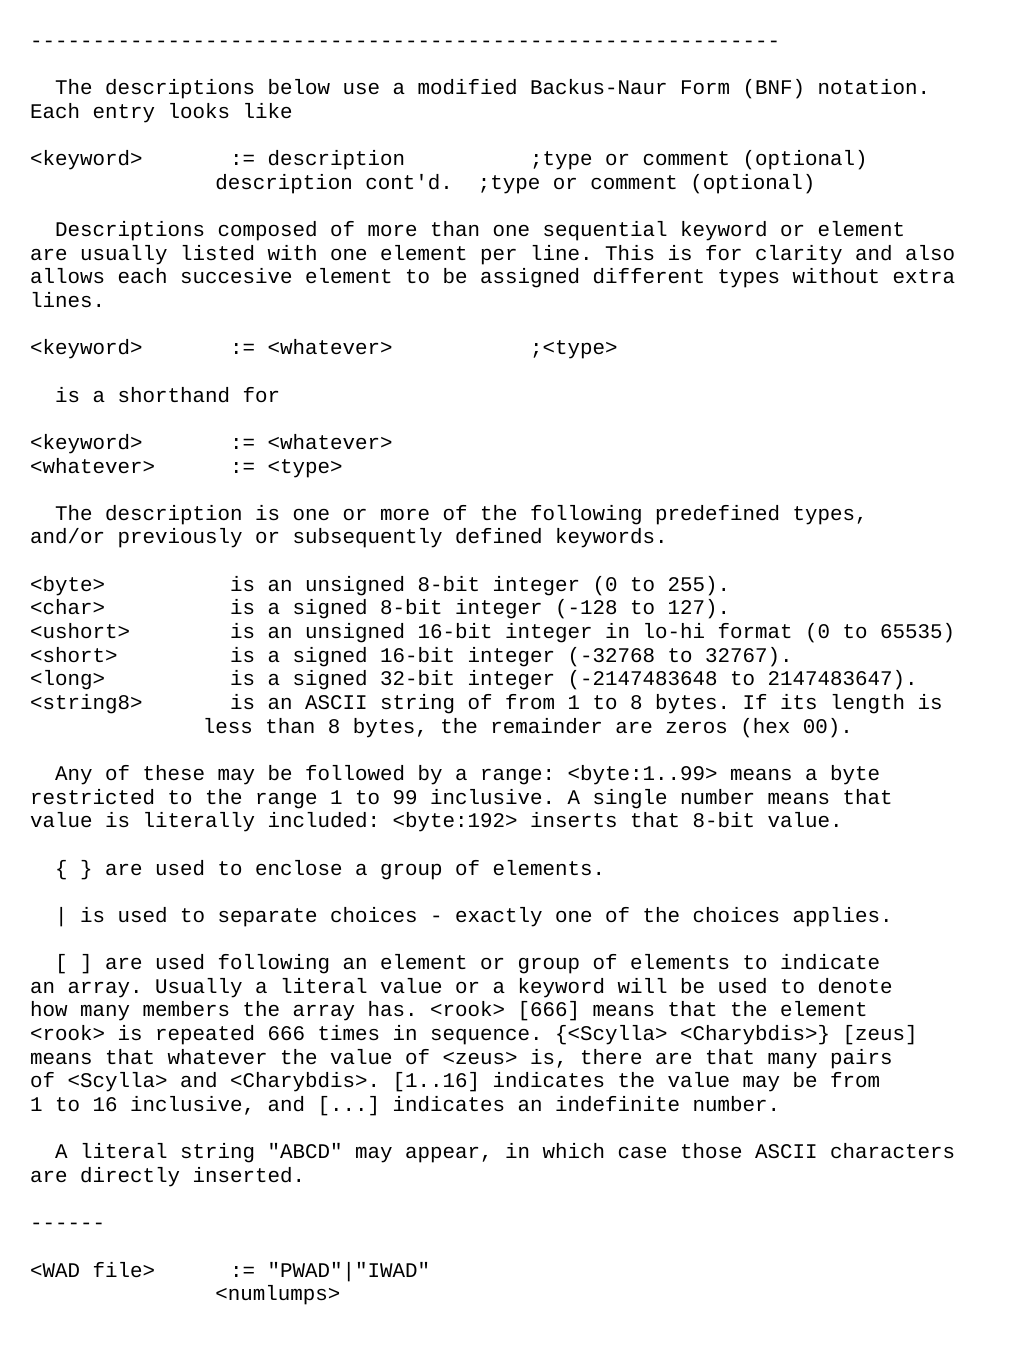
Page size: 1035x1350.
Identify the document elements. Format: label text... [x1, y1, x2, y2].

text are directly inserted. [30, 1165, 1005, 1189]
text <byte> is an unsigned 8-bit integer (0 to 255). [30, 574, 1005, 597]
text <char> is a signed 8-bit integer (-128 to 127). [30, 597, 1005, 621]
text <keyword> := <whatever> [30, 432, 1005, 456]
text are usually listed with one element per line. This is for clarity and also [30, 243, 1005, 266]
text Descriptions composed of more than one sequential keyword or element [30, 219, 1005, 243]
text <long> is a signed 32-bit integer (-2147483648 to 2147483647). [30, 668, 1005, 692]
text description cont'd. ;type or comment (optional) [30, 172, 1005, 196]
text <keyword> := description ;type or comment (optional) [30, 148, 1005, 172]
text how many members the array has. <rook> [666] means that the element [30, 999, 1005, 1023]
text <short> is a signed 16-bit integer (-32768 to 32767). [30, 645, 1005, 668]
text <WAD file> := "PWAD"|"IWAD" [30, 1259, 1005, 1283]
text is a shorthand for [30, 385, 1005, 408]
text restricted to the range 1 to 99 inclusive. A single number means that [30, 787, 1005, 810]
text Any of these may be followed by a range: <byte:1..99> means a byte [30, 763, 1005, 787]
text [ ] are used following an element or group of elements to indicate [30, 952, 1005, 976]
text <numlumps> [30, 1283, 1005, 1307]
text <string8> is an ASCII string of from 1 to 8 bytes. If its length is [30, 692, 1005, 716]
text ------------------------------------------------------------ [30, 30, 1005, 54]
text an array. Usually a literal value or a keyword will be used to denote [30, 976, 1005, 999]
text The description is one or more of the following predefined types, [30, 503, 1005, 527]
text means that whatever the value of <zeus> is, there are that many pairs [30, 1047, 1005, 1070]
text { } are used to enclose a group of elements. [30, 858, 1005, 881]
text lines. [30, 290, 1005, 314]
text <whatever> := <type> [30, 456, 1005, 479]
text | is used to separate choices - exactly one of the choices applies. [30, 905, 1005, 928]
text of <Scylla> and <Charybdis>. [1..16] indicates the value may be from [30, 1070, 1005, 1094]
text and/or previously or subsequently defined keywords. [30, 527, 1005, 550]
text value is literally included: <byte:192> inserts that 8-bit value. [30, 810, 1005, 834]
text less than 8 bytes, the remainder are zeros (hex 00). [30, 716, 1005, 739]
text A literal string "ABCD" may appear, in which case those ASCII characters [30, 1141, 1005, 1165]
text <keyword> := <whatever> ;<type> [30, 337, 1005, 361]
text <rook> is repeated 666 times in sequence. {<Scylla> <Charybdis>} [zeus] [30, 1023, 1005, 1047]
text <ushort> is an unsigned 16-bit integer in lo-hi format (0 to 65535) [30, 621, 1005, 645]
text allows each succesive element to be assigned different types without extra [30, 266, 1005, 290]
text The descriptions below use a modified Backus-Naur Form (BNF) notation. [30, 77, 1005, 101]
text Each entry looks like [30, 101, 1005, 124]
text ------ [30, 1212, 1005, 1236]
text 1 to 16 inclusive, and [...] indicates an indefinite number. [30, 1094, 1005, 1118]
